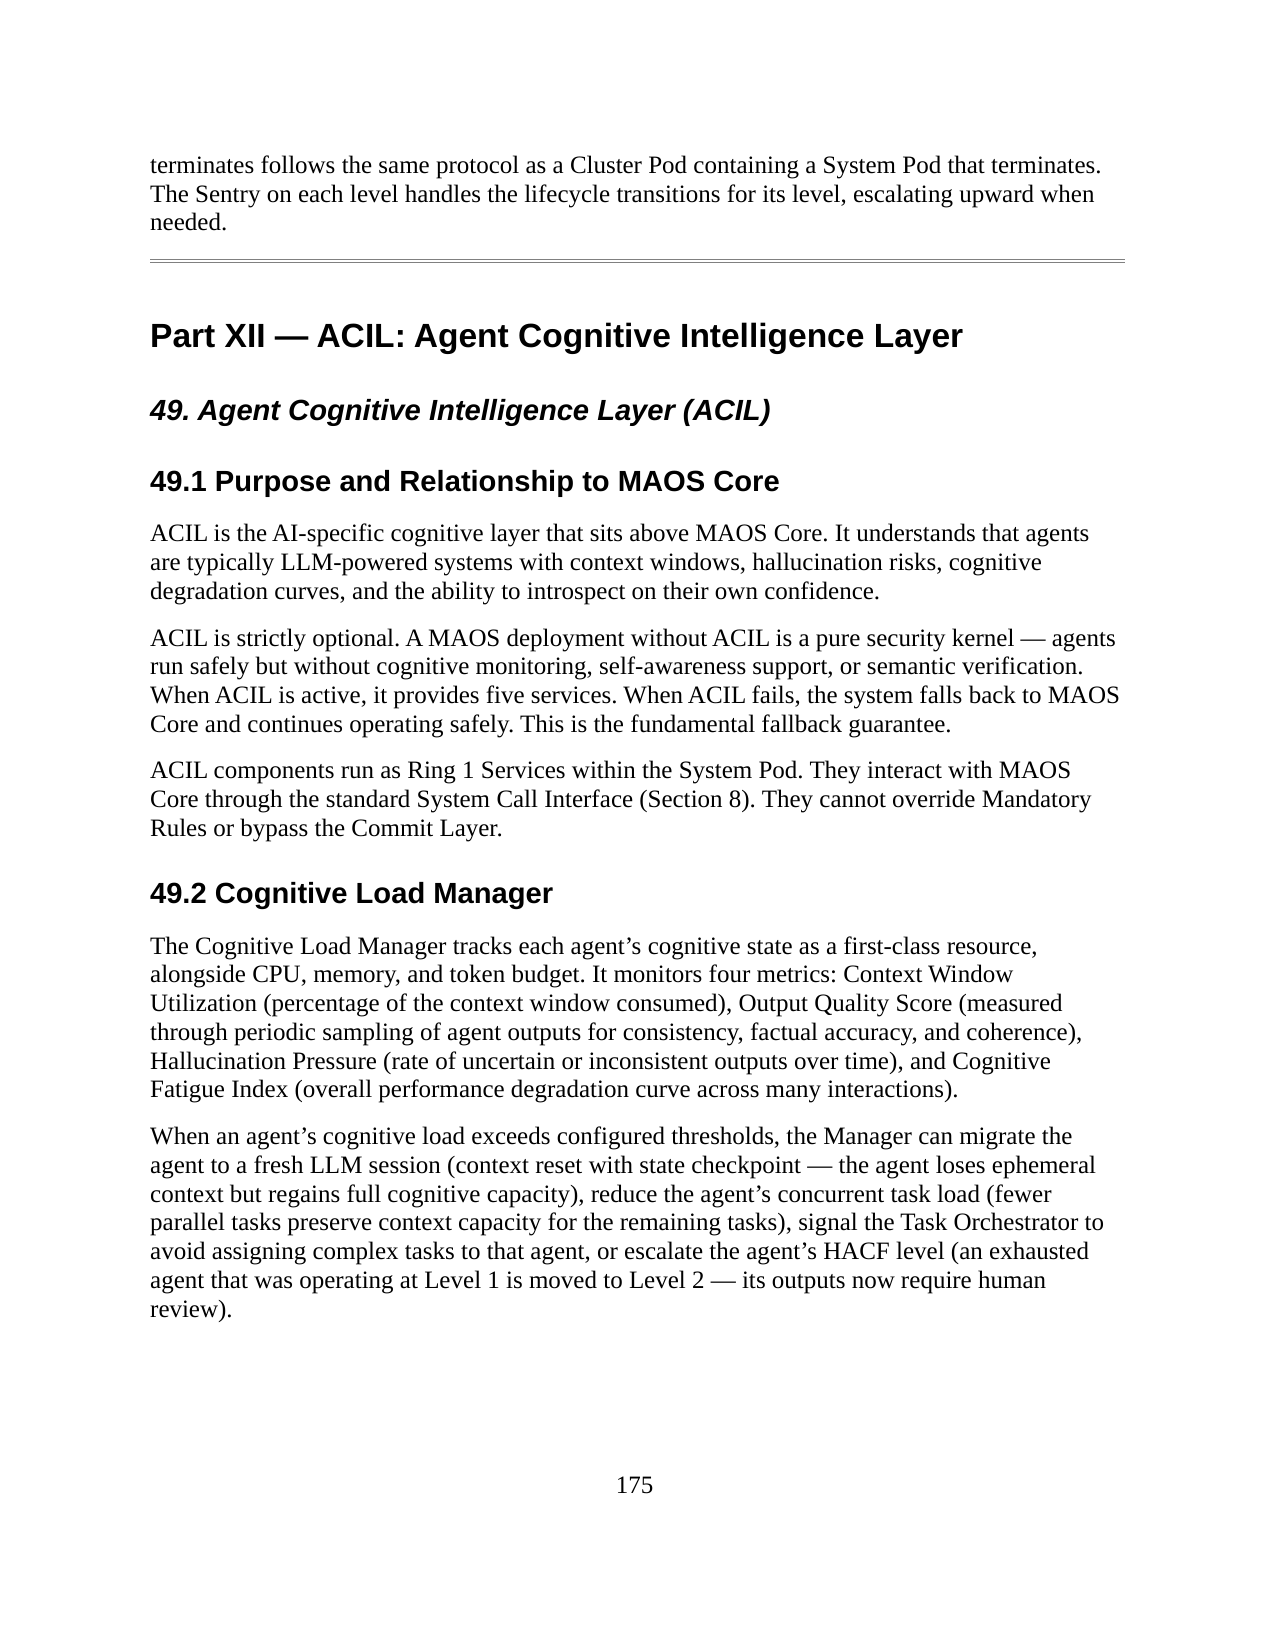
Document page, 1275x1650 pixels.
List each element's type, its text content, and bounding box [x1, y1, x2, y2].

subtitle 49.1 Purpose and Relationship to MAOS Core [150, 463, 1125, 497]
text ACIL components run as Ring 1 Services within the System Pod. They interact with MAOS Core through the standard System Call Interface (Section 8). They cannot override Mandatory Rules or bypass the Commit Layer. [150, 756, 1125, 842]
subtitle 49.2 Cognitive Load Manager [150, 876, 1125, 909]
text ACIL is strictly optional. A MAOS deployment without ACIL is a pure security kernel — agents run safely but without cognitive monitoring, self-awareness support, or semantic verification. When ACIL is active, it provides five services. When ACIL fails, the system falls back to MAOS Core and continues operating safely. This is the fundamental fallback guarantee. [150, 623, 1125, 738]
subtitle Part XII — ACIL: Agent Cognitive Intelligence Layer [150, 316, 1125, 355]
text When an agent’s cognitive load exceeds configured thresholds, the Manager can migrate the agent to a fresh LLM session (context reset with state checkpoint — the agent loses ephemeral context but regains full cognitive capacity), reduce the agent’s concurrent task load (fewer parallel tasks preserve context capacity for the remaining tasks), signal the Task Orchestrator to avoid assigning complex tasks to that agent, or escalate the agent’s HACF level (an exhausted agent that was operating at Level 1 is moved to Level 2 — its outputs now require human review). [150, 1121, 1125, 1322]
text ACIL is the AI-specific cognitive layer that sits above MAOS Core. It understands that agents are typically LLM-powered systems with context windows, hallucination risks, cognitive degradation curves, and the ability to introspect on their own confidence. [150, 518, 1125, 605]
text terminates follows the same protocol as a Cluster Pod containing a System Pod that terminates. The Sentry on each level handles the lifecycle transitions for its level, escalating upward when needed. [150, 150, 1125, 236]
subtitle 49. Agent Cognitive Intelligence Layer (ACIL) [150, 392, 1125, 426]
text The Cognitive Load Manager tracks each agent’s cognitive state as a first-class resource, alongside CPU, memory, and token budget. It monitors four metrics: Context Window Utilization (percentage of the context window consumed), Output Quality Score (measured through periodic sampling of agent outputs for consistency, factual accuracy, and coherence), Hallucination Pressure (rate of uncertain or inconsistent outputs over time), and Cognitive Fatigue Index (overall performance degradation curve across many interactions). [150, 931, 1125, 1103]
